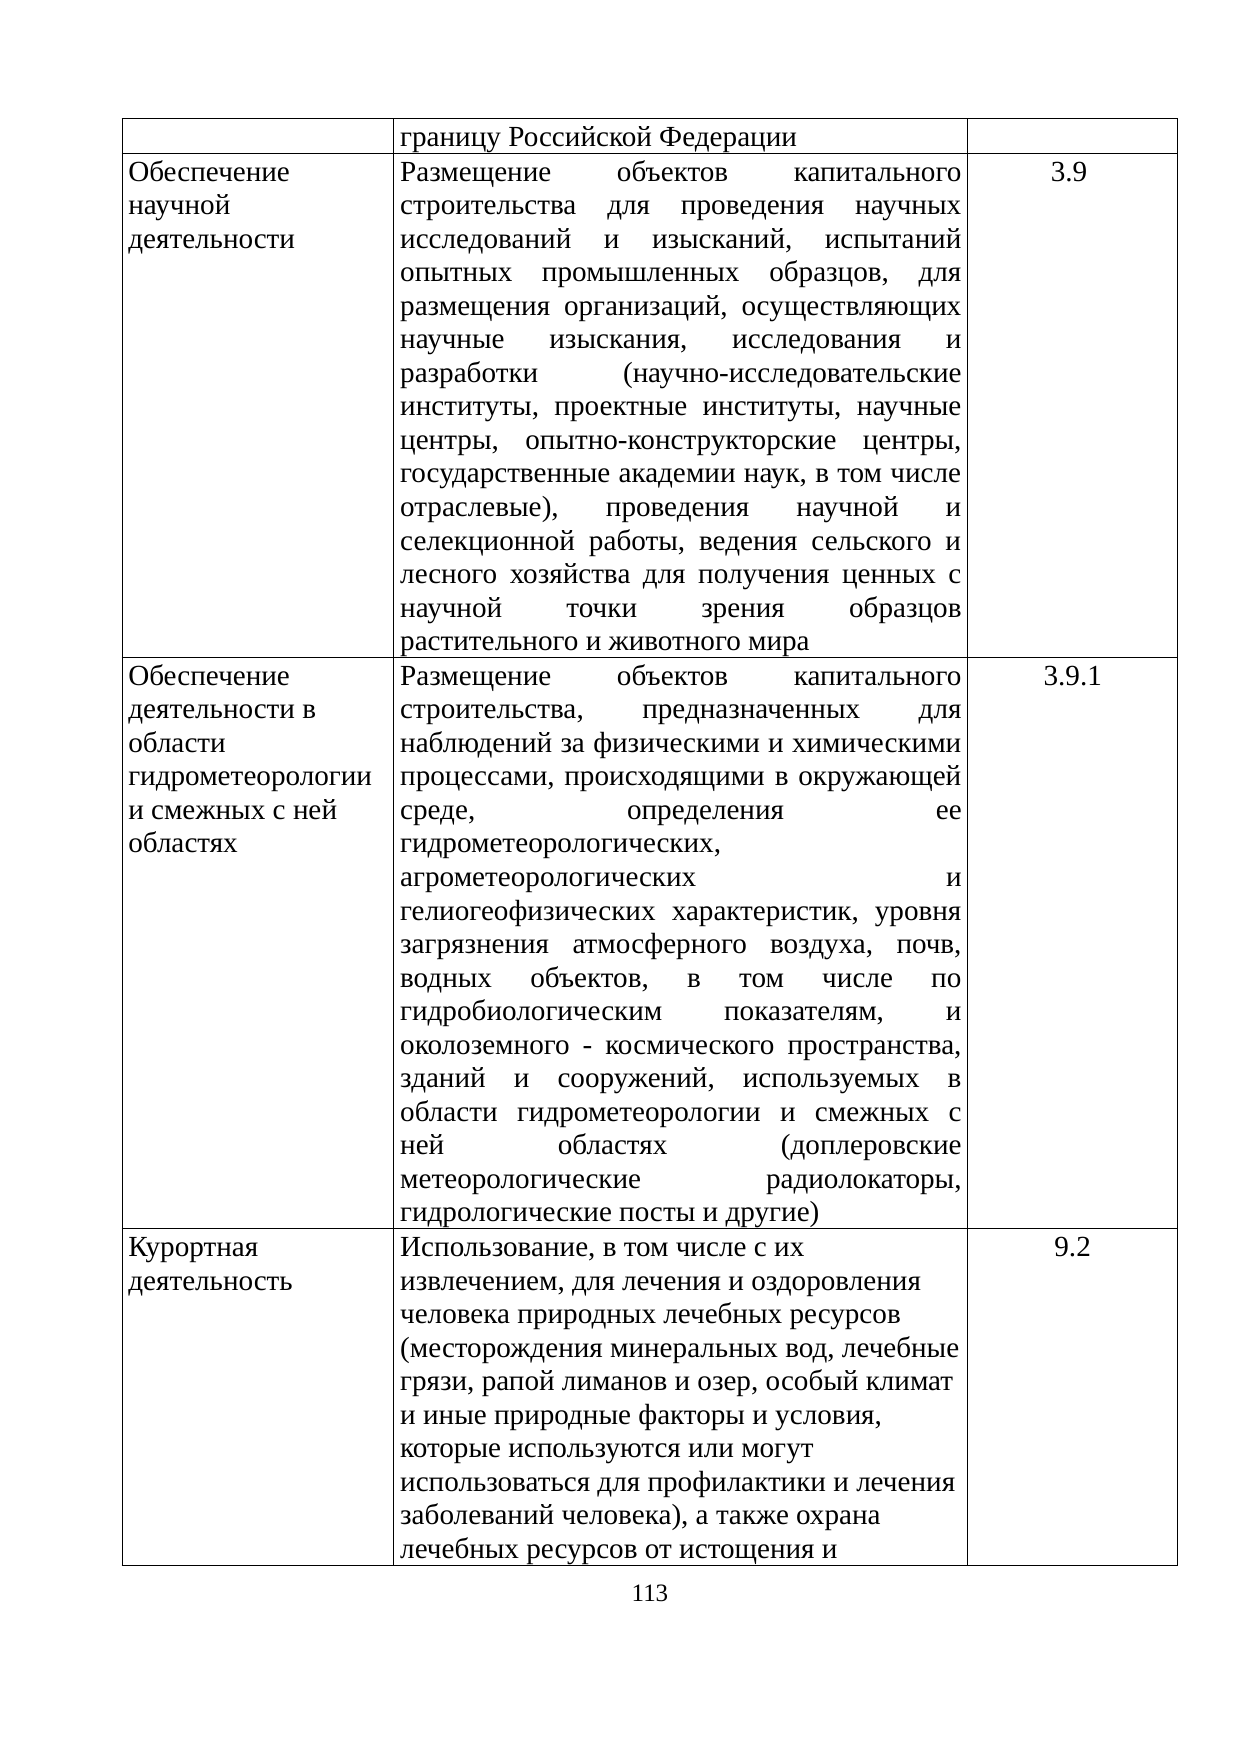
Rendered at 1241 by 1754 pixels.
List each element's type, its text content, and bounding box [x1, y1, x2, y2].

table_cell [123, 119, 393, 153]
table_cell Использование, в том числе с их извлечением, для лечения и оздоровления человека природных лечебных ресурсов (месторождения минеральных вод, лечебные грязи, рапой лиманов и озер, особый климат и иные природные факторы и условия, которые используются или могут использоваться для профилактики и лечения заболеваний человека), а также охрана лечебных ресурсов от истощения и [394, 1229, 967, 1564]
table_cell Размещение объектов капитального строительства для проведения научных исследований и изысканий, испытаний опытных промышленных образцов, для размещения организаций, осуществляющих научные изыскания, исследования и разработки (научно-исследовательские институты, проектные институты, научные центры, опытно-конструкторские центры, государственные академии наук, в том числе отраслевые), проведения научной и селекционной работы, ведения сельского и лесного хозяйства для получения ценных с научной точки зрения образцов растительного и животного мира [394, 154, 967, 657]
table_cell границу Российской Федерации [394, 119, 967, 153]
table_cell 3.9 [968, 154, 1177, 657]
table_cell [968, 119, 1177, 153]
table_cell 3.9.1 [968, 658, 1177, 1228]
table_cell 9.2 [968, 1229, 1177, 1564]
table_cell Размещение объектов капитального строительства, предназначенных для наблюдений за физическими и химическими процессами, происходящими в окружающей среде, определения ее гидрометеорологических, агрометеорологических и гелиогеофизических характеристик, уровня загрязнения атмосферного воздуха, почв, водных объектов, в том числе по гидробиологическим показателям, и околоземного - космического пространства, зданий и сооружений, используемых в области гидрометеорологии и смежных с ней областях (доплеровские метеорологические радиолокаторы, гидрологические посты и другие) [394, 658, 967, 1228]
table_cell Курортная деятельность [123, 1229, 393, 1564]
table_cell Обеспечение научной деятельности [123, 154, 393, 657]
table_cell Обеспечение деятельности в области гидрометеорологии и смежных с ней областях [123, 658, 393, 1228]
